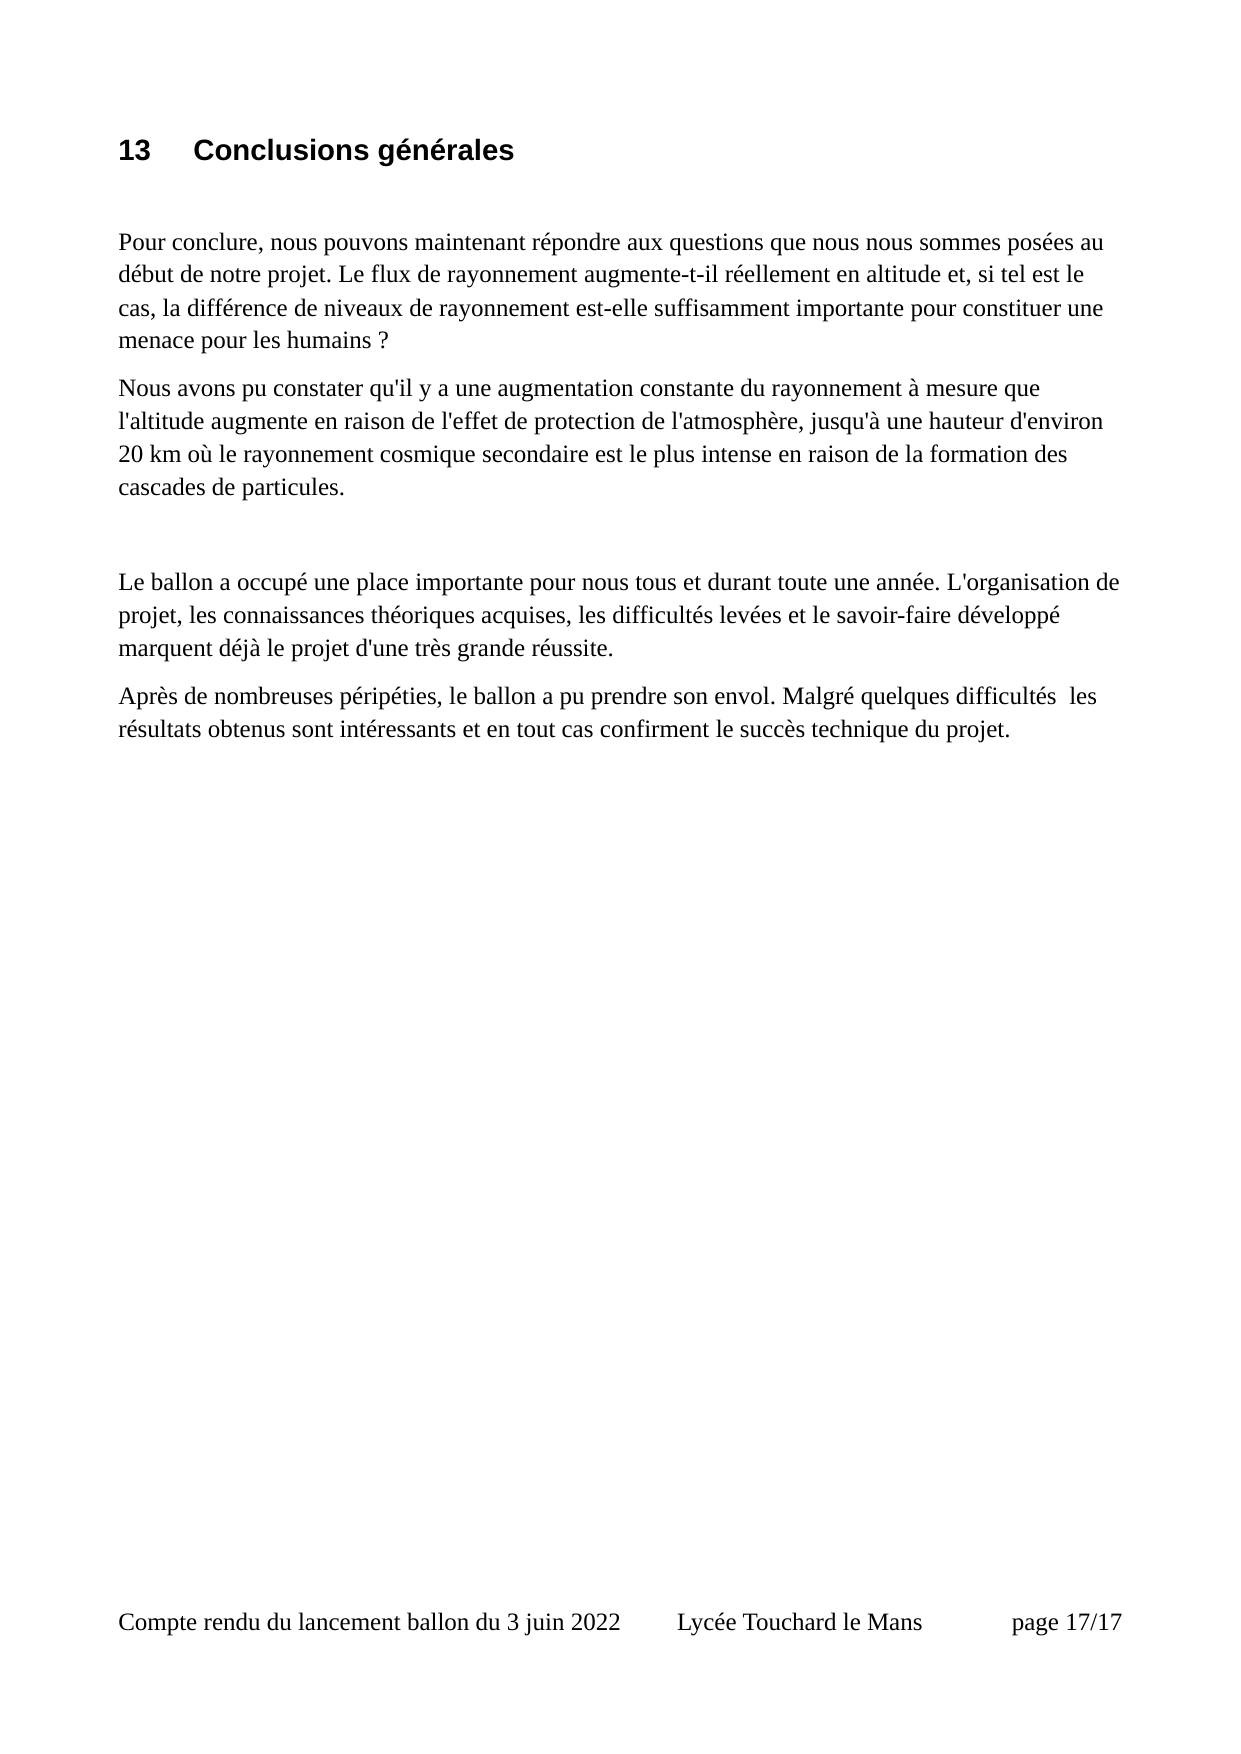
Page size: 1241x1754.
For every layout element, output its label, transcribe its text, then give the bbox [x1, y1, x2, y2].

text Le ballon a occupé une place importante pour nous tous et durant toute une année. L'organisation de projet, les connaissances théoriques acquises, les difficultés levées et le savoir-faire développé marquent déjà le projet d'une très grande réussite. [118, 567, 1122, 662]
text Nous avons pu constater qu'il y a une augmentation constante du rayonnement à mesure que l'altitude augmente en raison de l'effet de protection de l'atmosphère, jusqu'à une hauteur d'environ 20 km où le rayonnement cosmique secondaire est le plus intense en raison de la formation des cascades de particules. [118, 373, 1122, 501]
text Pour conclure, nous pouvons maintenant répondre aux questions que nous nous sommes posées au début de notre projet. Le flux de rayonnement augmente-t-il réellement en altitude et, si tel est le cas, la différence de niveaux de rayonnement est-elle suffisamment importante pour constituer une menace pour les humains ? [118, 227, 1122, 354]
text Après de nombreuses péripéties, le ballon a pu prendre son envol. Malgré quelques difficultés les résultats obtenus sont intéressants et en tout cas confirment le succès technique du projet. [118, 681, 1122, 743]
subtitle Conclusions générales [118, 133, 1122, 166]
